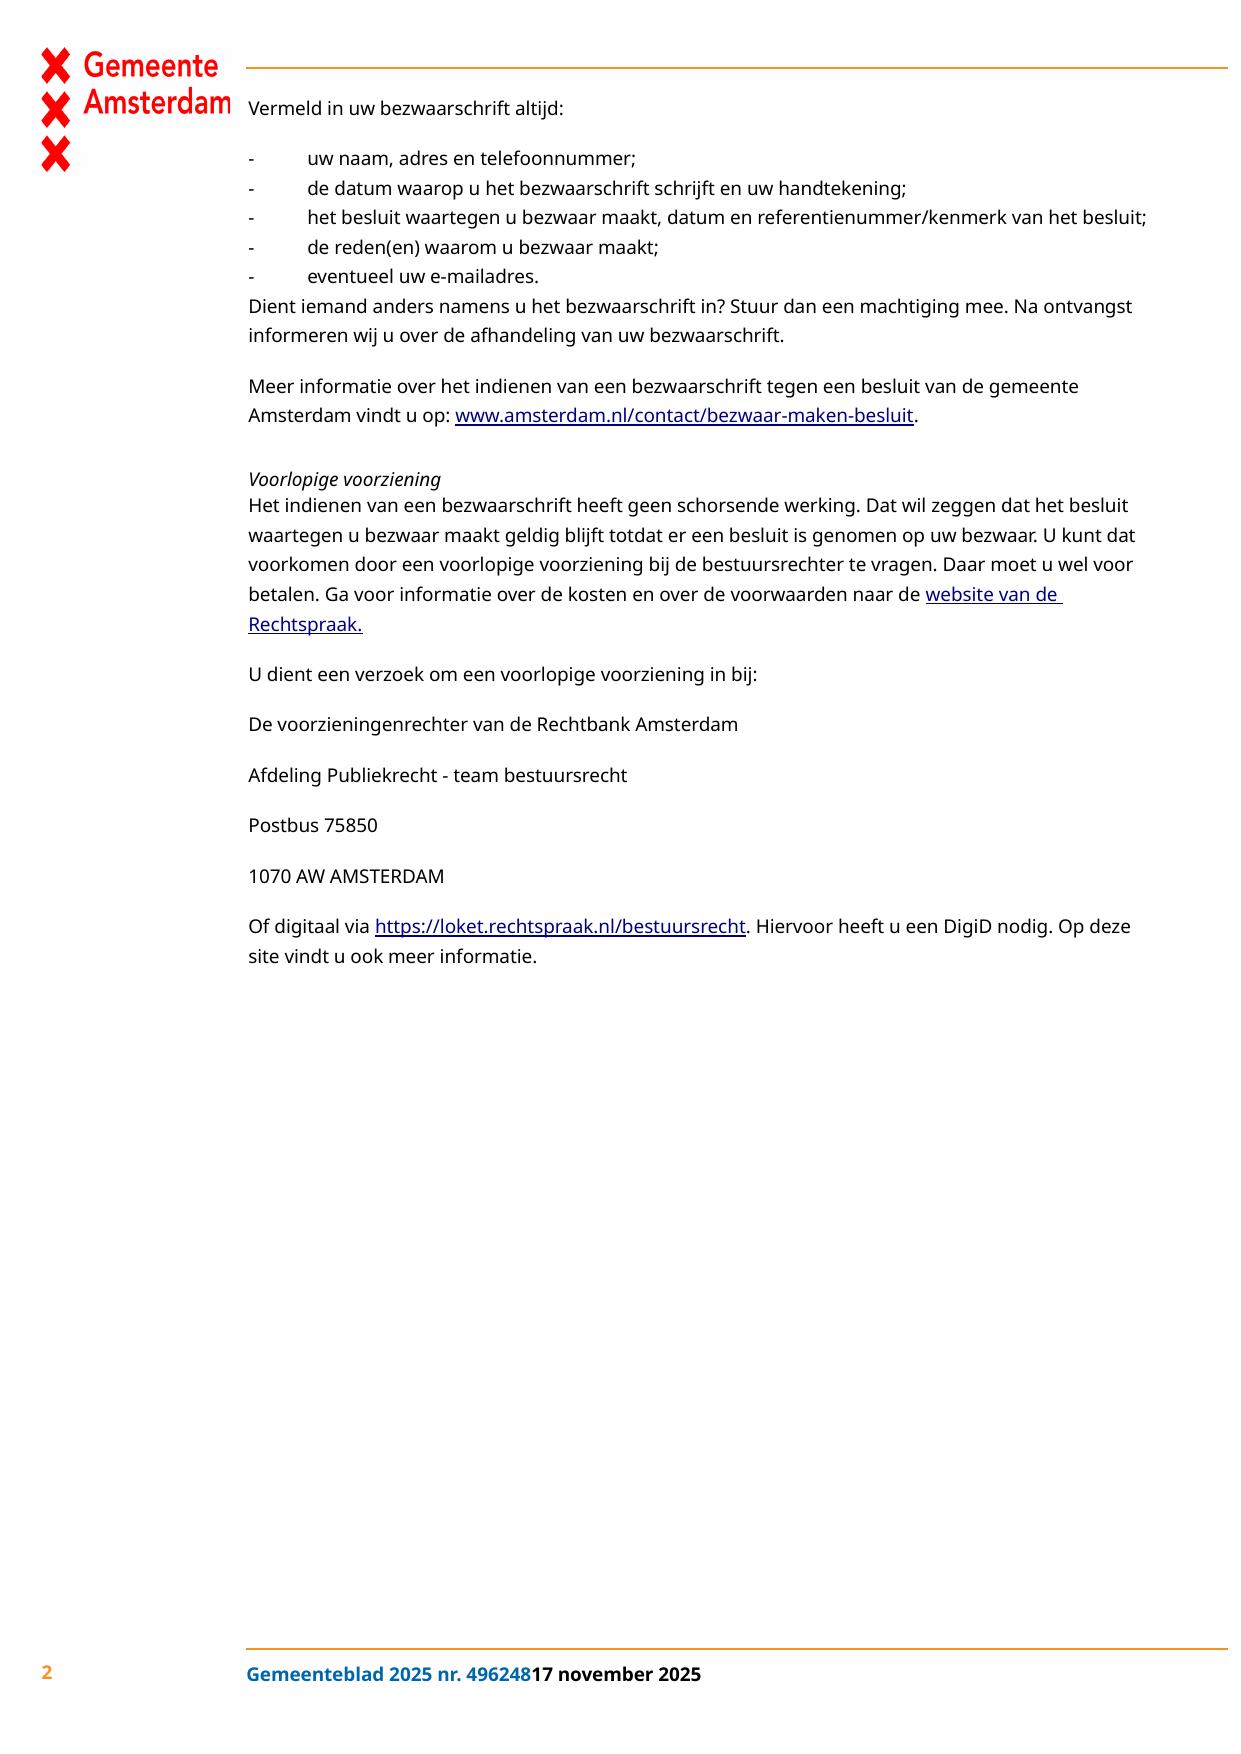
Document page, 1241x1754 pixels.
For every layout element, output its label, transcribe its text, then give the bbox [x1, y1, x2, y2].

text Postbus 75850 [248, 812, 1152, 838]
text Meer informatie over het indienen van een bezwaarschrift tegen een besluit van de gemeente Amsterdam vindt u op: www.amsterdam.nl/contact/bezwaar-maken-besluit. [248, 373, 1152, 428]
text Vermeld in uw bezwaarschrift altijd: [248, 95, 1152, 121]
text Of digitaal via https://loket.rechtspraak.nl/bestuursrecht. Hiervoor heeft u een DigiD nodig. Op deze site vindt u ook meer informatie. [248, 913, 1152, 968]
text 1070 AW AMSTERDAM [248, 863, 1152, 888]
list uw naam, adres en telefoonnummer; [248, 145, 1152, 171]
list het besluit waartegen u bezwaar maakt, datum en referentienummer/kenmerk van het besluit; [248, 204, 1152, 230]
text U dient een verzoek om een voorlopige voorziening in bij: [248, 661, 1152, 687]
list eventueel uw e-mailadres. [248, 263, 1152, 289]
text Afdeling Publiekrecht - team bestuursrecht [248, 762, 1152, 788]
text De voorzieningenrechter van de Rechtbank Amsterdam [248, 712, 1152, 737]
list de datum waarop u het bezwaarschrift schrijft en uw handtekening; [248, 175, 1152, 201]
text Het indienen van een bezwaarschrift heeft geen schorsende werking. Dat wil zeggen dat het besluit waartegen u bezwaar maakt geldig blijft totdat er een besluit is genomen op uw bezwaar. U kunt dat voorkomen door een voorlopige voorziening bij de bestuursrechter te vragen. Daar moet u wel voor betalen. Ga voor informatie over de kosten en over de voorwaarden naar de website van de Rechtspraak. [248, 492, 1152, 636]
text Voorlopige voorziening [248, 467, 1152, 492]
picture [41, 47, 231, 172]
list de reden(en) waarom u bezwaar maakt; [248, 234, 1152, 260]
text Dient iemand anders namens u het bezwaarschrift in? Stuur dan een machtiging mee. Na ontvangst informeren wij u over de afhandeling van uw bezwaarschrift. [248, 293, 1152, 348]
